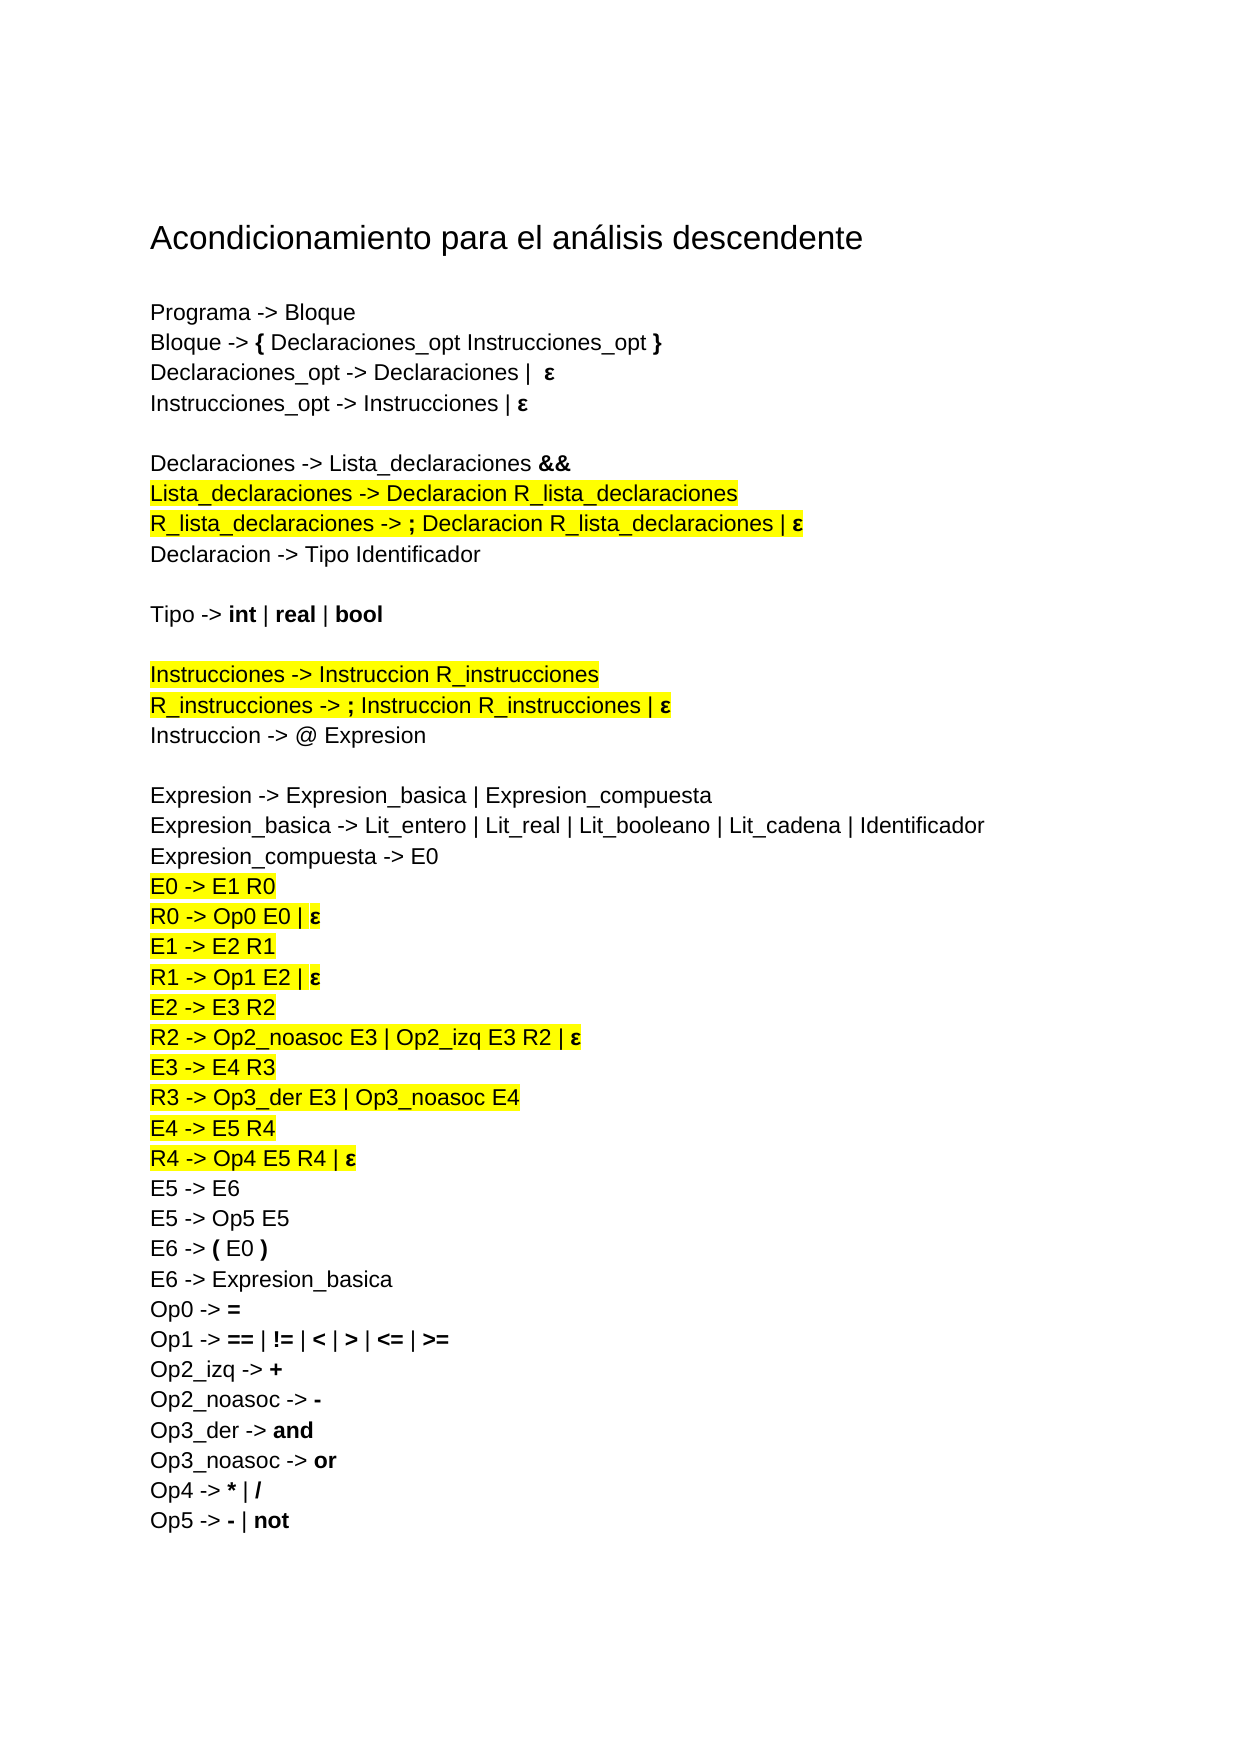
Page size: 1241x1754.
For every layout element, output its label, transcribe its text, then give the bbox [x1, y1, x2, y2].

text Expresion_compuesta -> E0 [150, 843, 1090, 869]
text Op5 -> - | not [150, 1507, 1090, 1533]
text E5 -> Op5 E5 [150, 1205, 1090, 1231]
text Instruccion -> @ Expresion [150, 722, 1090, 748]
text Op3_der -> and [150, 1417, 1090, 1443]
text Op4 -> * | / [150, 1477, 1090, 1503]
text R4 -> Op4 E5 R4 | ε [150, 1145, 1090, 1171]
text Declaracion -> Tipo Identificador [150, 541, 1090, 567]
text R1 -> Op1 E2 | ε [150, 963, 1090, 990]
text Tipo -> int | real | bool [150, 601, 1090, 627]
text Declaraciones_opt -> Declaraciones | ε [150, 359, 1090, 386]
text R3 -> Op3_der E3 | Op3_noasoc E4 [150, 1084, 1090, 1111]
text Declaraciones -> Lista_declaraciones && [150, 450, 1090, 476]
text Instrucciones -> Instruccion R_instrucciones [150, 661, 1090, 688]
subtitle Acondicionamiento para el análisis descendente [150, 218, 1090, 256]
text R0 -> Op0 E0 | ε [150, 903, 1090, 929]
text R2 -> Op2_noasoc E3 | Op2_izq E3 R2 | ε [150, 1024, 1090, 1050]
text Op0 -> = [150, 1296, 1090, 1322]
text E6 -> ( E0 ) [150, 1235, 1090, 1262]
text R_lista_declaraciones -> ; Declaracion R_lista_declaraciones | ε [150, 510, 1090, 537]
text Expresion_basica -> Lit_entero | Lit_real | Lit_booleano | Lit_cadena | Identificador [150, 812, 1090, 839]
text R_instrucciones -> ; Instruccion R_instrucciones | ε [150, 692, 1090, 718]
text Expresion -> Expresion_basica | Expresion_compuesta [150, 782, 1090, 808]
text Instrucciones_opt -> Instrucciones | ε [150, 389, 1090, 416]
text Op2_noasoc -> - [150, 1386, 1090, 1413]
text Op1 -> == | != | < | > | <= | >= [150, 1326, 1090, 1352]
text E6 -> Expresion_basica [150, 1266, 1090, 1292]
text E0 -> E1 R0 [150, 873, 1090, 899]
text Lista_declaraciones -> Declaracion R_lista_declaraciones [150, 480, 1090, 506]
text Op3_noasoc -> or [150, 1447, 1090, 1473]
text E3 -> E4 R3 [150, 1054, 1090, 1080]
text Bloque -> { Declaraciones_opt Instrucciones_opt } [150, 329, 1090, 355]
text E4 -> E5 R4 [150, 1114, 1090, 1141]
text Op2_izq -> + [150, 1356, 1090, 1382]
text Programa -> Bloque [150, 299, 1090, 325]
text E5 -> E6 [150, 1175, 1090, 1201]
text E2 -> E3 R2 [150, 994, 1090, 1020]
text E1 -> E2 R1 [150, 933, 1090, 959]
